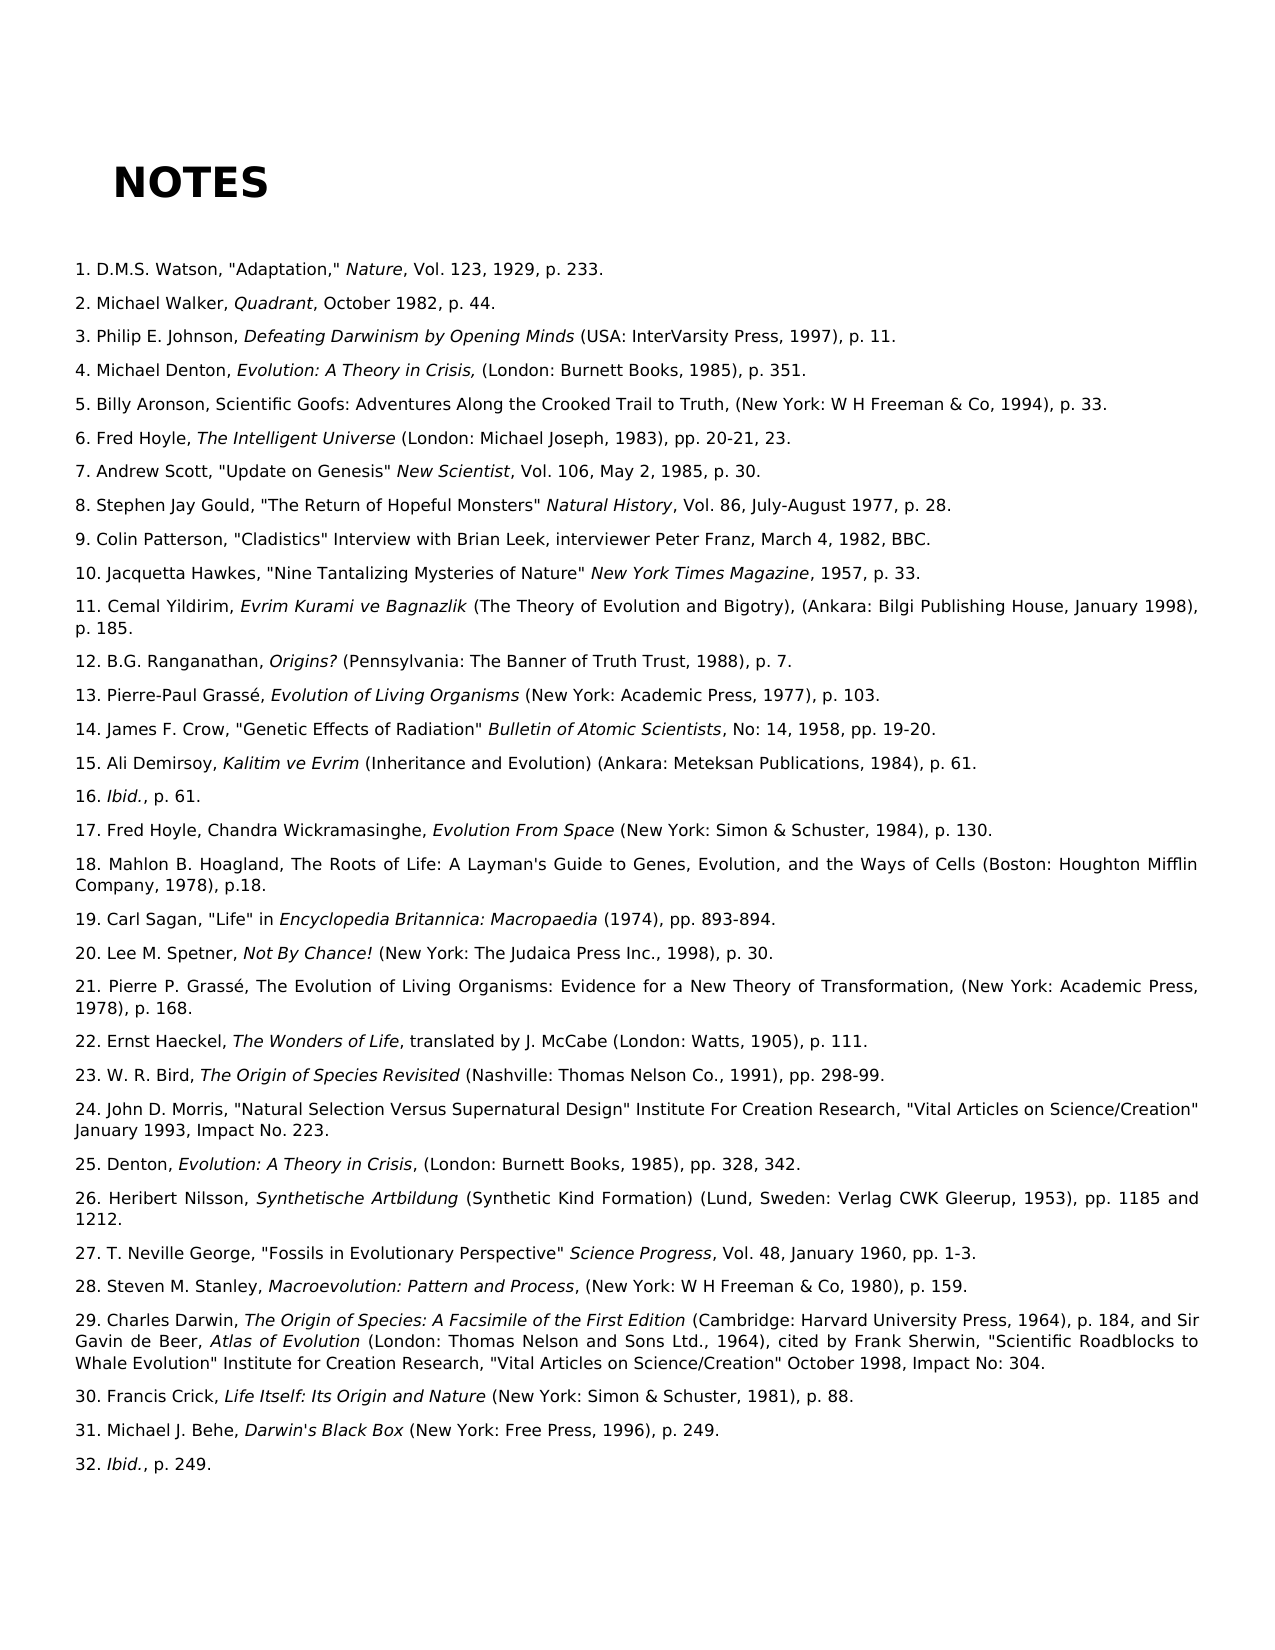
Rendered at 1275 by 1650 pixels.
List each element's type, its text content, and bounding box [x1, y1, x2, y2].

text 12. B.G. Ranganathan, Origins? (Pennsylvania: The Banner of Truth Trust, 1988), p. 7. [75, 652, 1200, 672]
text 14. James F. Crow, "Genetic Effects of Radiation" Bulletin of Atomic Scientists, No: 14, 1958, pp. 19-20. [75, 720, 1200, 739]
text 26. Heribert Nilsson, Synthetische Artbildung (Synthetic Kind Formation) (Lund, Sweden: Verlag CWK Gleerup, 1953), pp. 1185 and 1212. [75, 1188, 1200, 1229]
text 31. Michael J. Behe, Darwin's Black Box (New York: Free Press, 1996), p. 249. [75, 1421, 1200, 1440]
text 24. John D. Morris, "Natural Selection Versus Supernatural Design" Institute For Creation Research, "Vital Articles on Science/Creation" January 1993, Impact No. 223. [75, 1100, 1200, 1140]
text 3. Philip E. Johnson, Defeating Darwinism by Opening Minds (USA: InterVarsity Press, 1997), p. 11. [75, 327, 1200, 347]
text 23. W. R. Bird, The Origin of Species Revisited (Nashville: Thomas Nelson Co., 1991), pp. 298-99. [75, 1066, 1200, 1085]
text 20. Lee M. Spetner, Not By Chance! (New York: The Judaica Press Inc., 1998), p. 30. [75, 943, 1200, 963]
text 25. Denton, Evolution: A Theory in Crisis, (London: Burnett Books, 1985), pp. 328, 342. [75, 1155, 1200, 1174]
text 28. Steven M. Stanley, Macroevolution: Pattern and Process, (New York: W H Freeman & Co, 1980), p. 159. [75, 1277, 1200, 1297]
text 2. Michael Walker, Quadrant, October 1982, p. 44. [75, 293, 1200, 313]
text 7. Andrew Scott, "Update on Genesis" New Scientist, Vol. 106, May 2, 1985, p. 30. [75, 462, 1200, 482]
text 4. Michael Denton, Evolution: A Theory in Crisis, (London: Burnett Books, 1985), p. 351. [75, 361, 1200, 380]
text 29. Charles Darwin, The Origin of Species: A Facsimile of the First Edition (Cambridge: Harvard University Press, 1964), p. 184, and Sir Gavin de Beer, Atlas of Evolution (London: Thomas Nelson and Sons Ltd., 1964), cited by Frank Sherwin, "Scientific Roadblocks to Whale Evolution" Institute for Creation Research, "Vital Articles on Science/Creation" October 1998, Impact No: 304. [75, 1311, 1200, 1373]
text 1. D.M.S. Watson, "Adaptation," Nature, Vol. 123, 1929, p. 233. [75, 260, 1200, 279]
text 9. Colin Patterson, "Cladistics" Interview with Brian Leek, interviewer Peter Franz, March 4, 1982, BBC. [75, 530, 1200, 549]
text 19. Carl Sagan, "Life" in Encyclopedia Britannica: Macropaedia (1974), pp. 893-894. [75, 910, 1200, 929]
text 22. Ernst Haeckel, The Wonders of Life, translated by J. McCabe (London: Watts, 1905), p. 111. [75, 1032, 1200, 1052]
text 6. Fred Hoyle, The Intelligent Universe (London: Michael Joseph, 1983), pp. 20-21, 23. [75, 428, 1200, 448]
text 27. T. Neville George, "Fossils in Evolutionary Perspective" Science Progress, Vol. 48, January 1960, pp. 1-3. [75, 1243, 1200, 1263]
text 21. Pierre P. Grassé, The Evolution of Living Organisms: Evidence for a New Theory of Transformation, (New York: Academic Press, 1978), p. 168. [75, 977, 1200, 1018]
text 5. Billy Aronson, Scientific Goofs: Adventures Along the Crooked Trail to Truth, (New York: W H Freeman & Co, 1994), p. 33. [75, 395, 1200, 414]
text 13. Pierre-Paul Grassé, Evolution of Living Organisms (New York: Academic Press, 1977), p. 103. [75, 686, 1200, 705]
text 11. Cemal Yildirim, Evrim Kurami ve Bagnazlik (The Theory of Evolution and Bigotry), (Ankara: Bilgi Publishing House, January 1998), p. 185. [75, 597, 1200, 638]
text 8. Stephen Jay Gould, "The Return of Hopeful Monsters" Natural History, Vol. 86, July-August 1977, p. 28. [75, 496, 1200, 515]
text 32. Ibid., p. 249. [75, 1455, 1200, 1474]
text 16. Ibid., p. 61. [75, 787, 1200, 807]
text 17. Fred Hoyle, Chandra Wickramasinghe, Evolution From Space (New York: Simon & Schuster, 1984), p. 130. [75, 821, 1200, 840]
text 18. Mahlon B. Hoagland, The Roots of Life: A Layman's Guide to Genes, Evolution, and the Ways of Cells (Boston: Houghton Mifflin Company, 1978), p.18. [75, 855, 1200, 895]
text 15. Ali Demirsoy, Kalitim ve Evrim (Inheritance and Evolution) (Ankara: Meteksan Publications, 1984), p. 61. [75, 753, 1200, 773]
text 10. Jacquetta Hawkes, "Nine Tantalizing Mysteries of Nature" New York Times Magazine, 1957, p. 33. [75, 563, 1200, 583]
subtitle NOTES [112, 158, 1200, 207]
text 30. Francis Crick, Life Itself: Its Origin and Nature (New York: Simon & Schuster, 1981), p. 88. [75, 1387, 1200, 1407]
